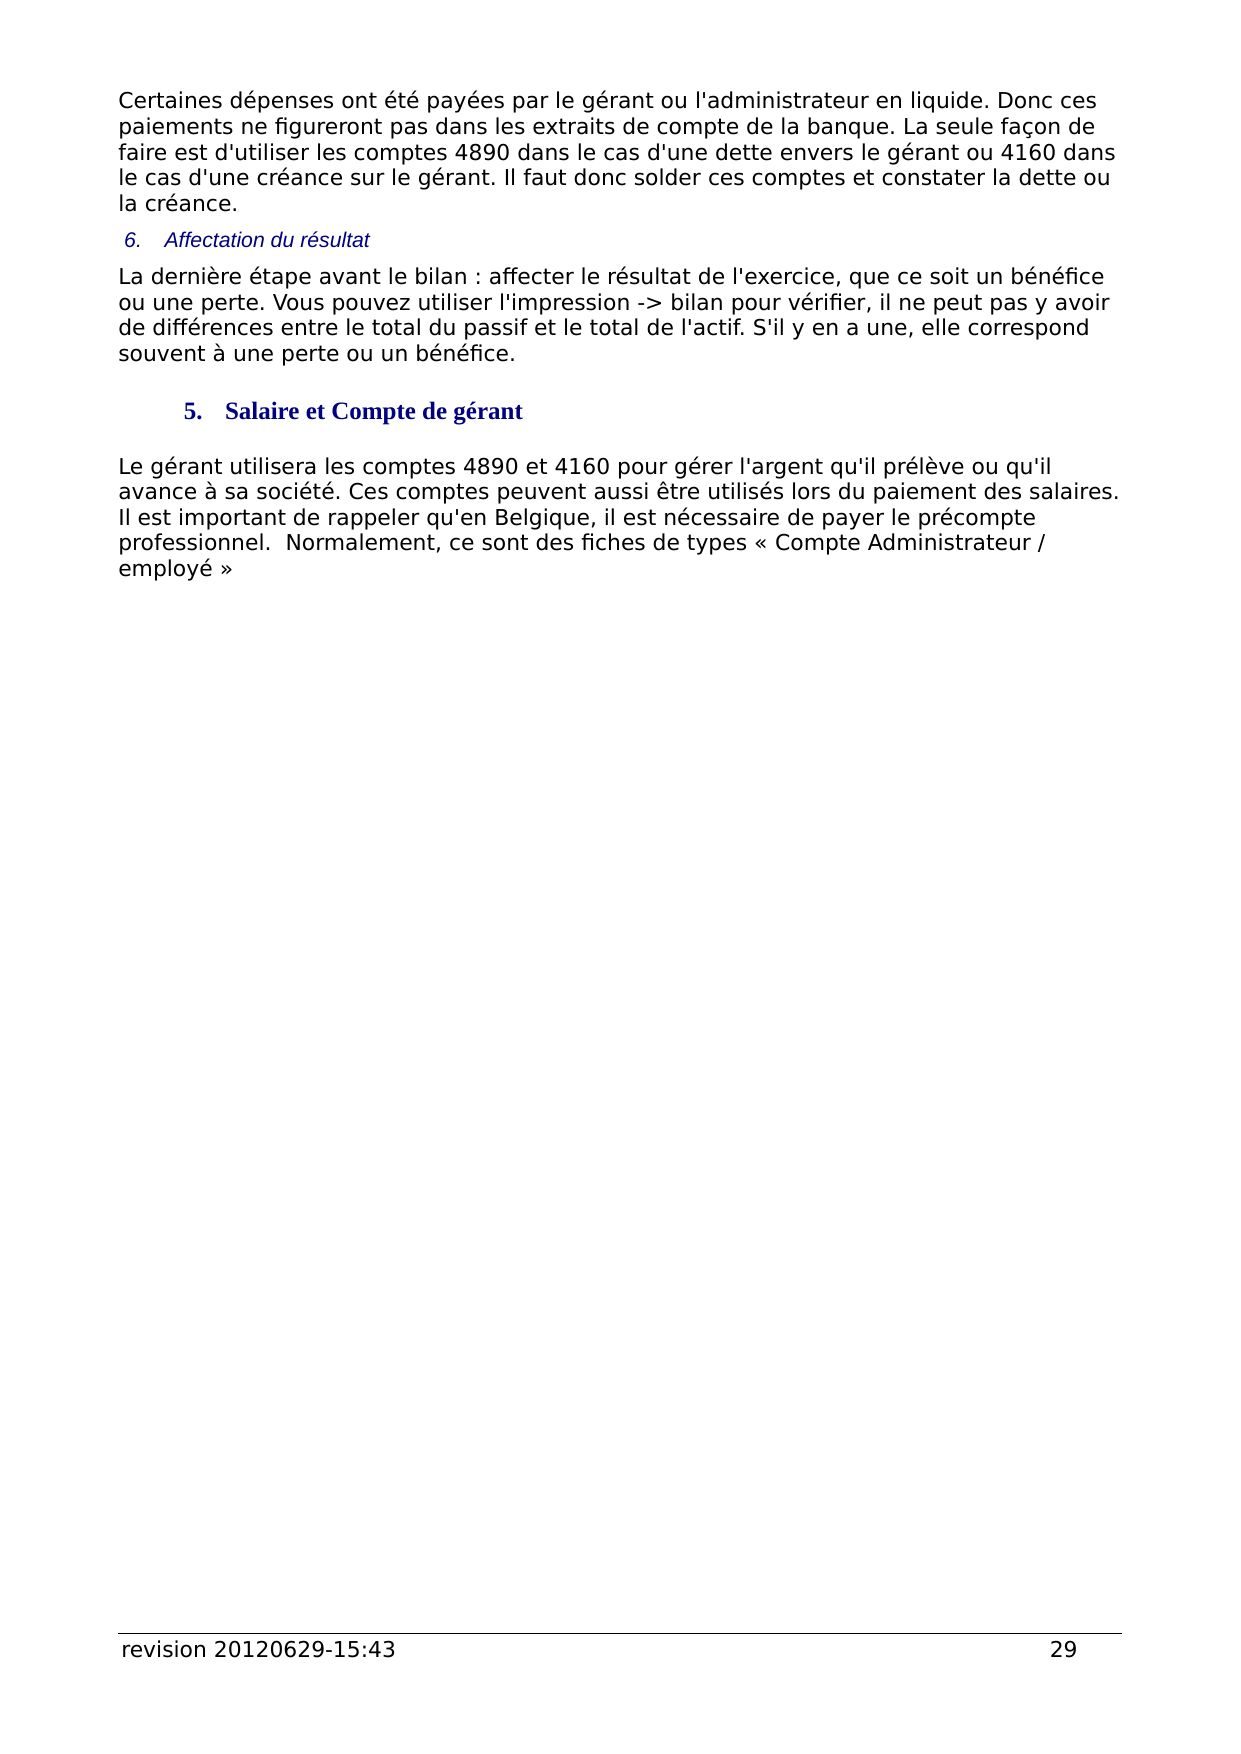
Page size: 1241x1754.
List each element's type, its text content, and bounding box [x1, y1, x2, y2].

text Le gérant utilisera les comptes 4890 et 4160 pour gérer l'argent qu'il prélève ou qu'il avance à sa société. Ces comptes peuvent aussi être utilisés lors du paiement des salaires. Il est important de rappeler qu'en Belgique, il est nécessaire de payer le précompte professionnel. Normalement, ce sont des fiches de types « Compte Administrateur / employé » [118, 454, 1122, 582]
subtitle Salaire et Compte de gérant [177, 396, 1122, 424]
subtitle Affectation du résultat [118, 228, 1122, 252]
text Certaines dépenses ont été payées par le gérant ou l'administrateur en liquide. Donc ces paiements ne figureront pas dans les extraits de compte de la banque. La seule façon de faire est d'utiliser les comptes 4890 dans le cas d'une dette envers le gérant ou 4160 dans le cas d'une créance sur le gérant. Il faut donc solder ces comptes et constater la dette ou la créance. [118, 88, 1122, 216]
text La dernière étape avant le bilan : affecter le résultat de l'exercice, que ce soit un bénéfice ou une perte. Vous pouvez utiliser l'impression -> bilan pour vérifier, il ne peut pas y avoir de différences entre le total du passif et le total de l'actif. S'il y en a une, elle correspond souvent à une perte ou un bénéfice. [118, 264, 1122, 366]
